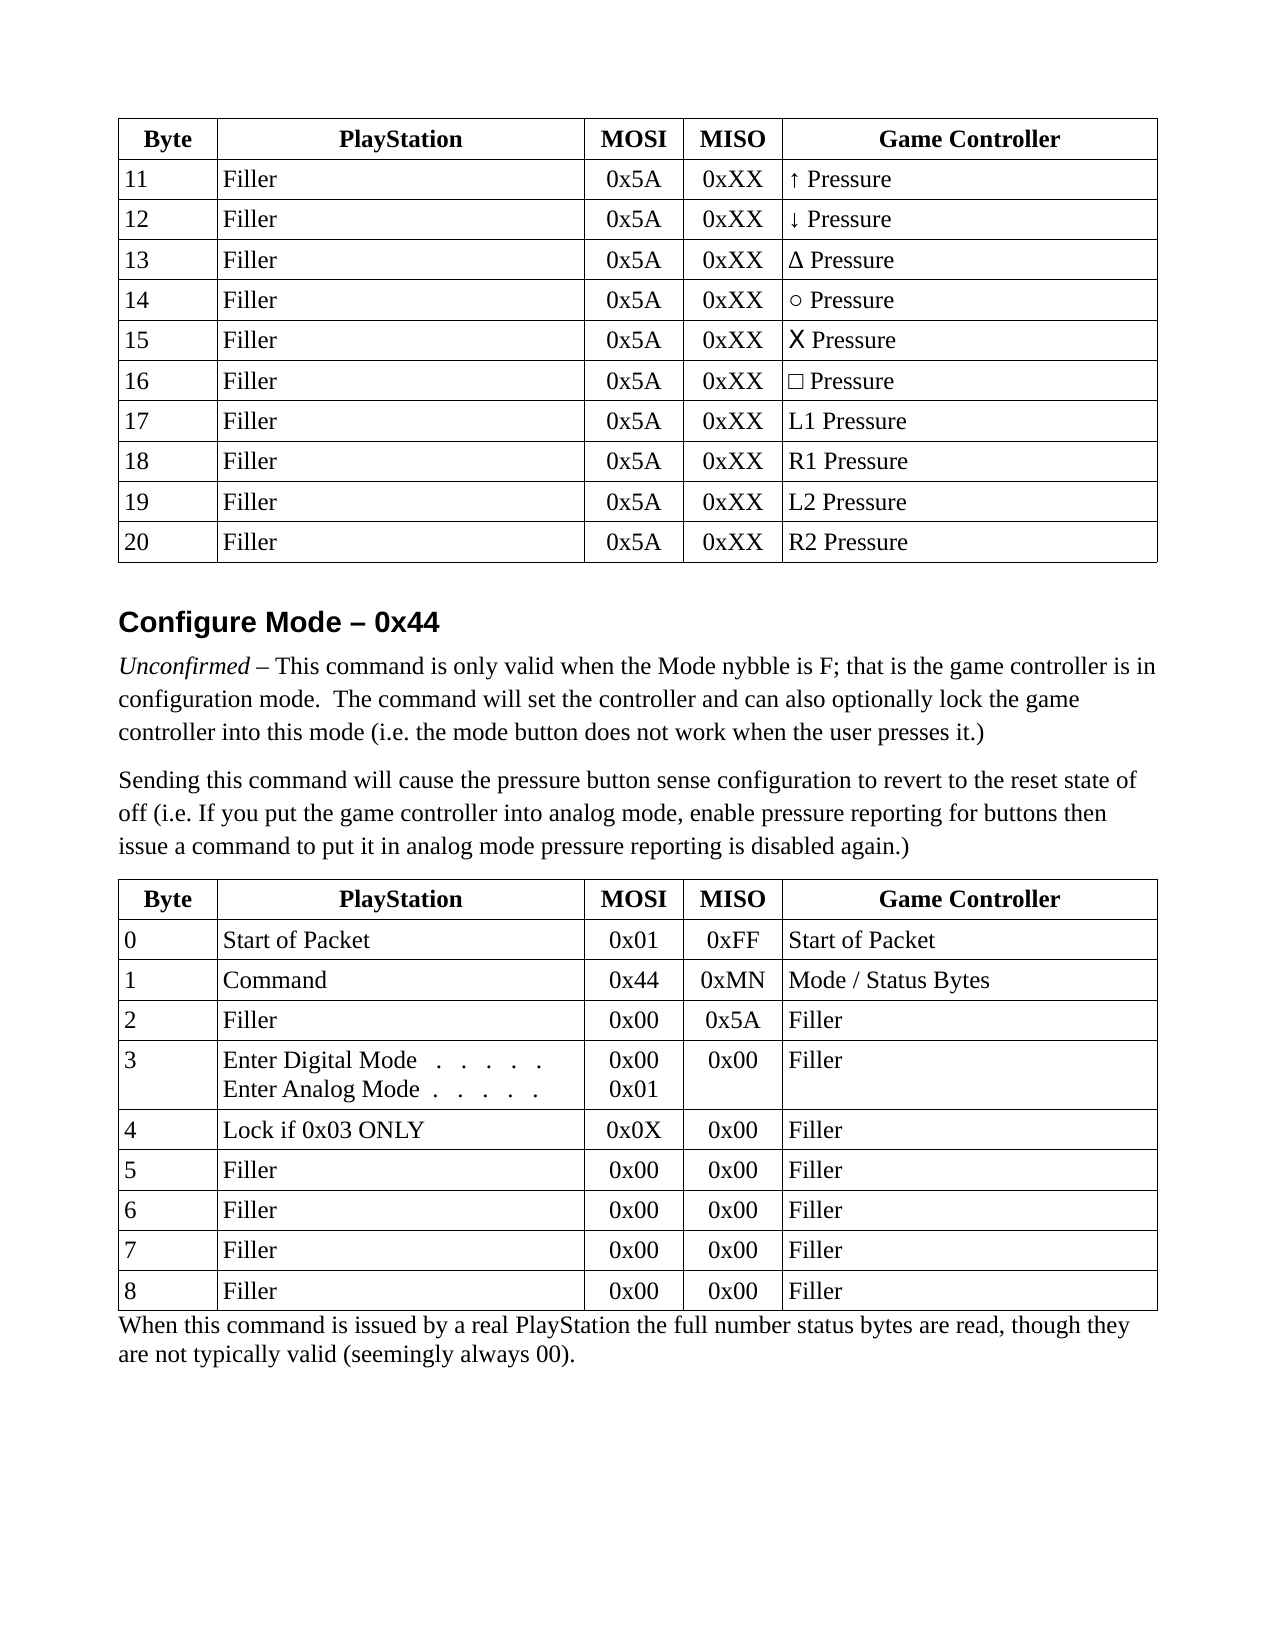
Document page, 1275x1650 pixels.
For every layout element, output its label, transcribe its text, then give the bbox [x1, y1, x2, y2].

table_cell 0x5A [585, 401, 683, 441]
table_cell Filler [218, 1231, 584, 1270]
table_cell 0x5A [585, 321, 683, 360]
table_cell Start of Packet [783, 920, 1157, 959]
table_cell Filler [218, 442, 584, 481]
table_cell 0xXX [684, 200, 782, 239]
table_cell L1 Pressure [783, 401, 1157, 441]
table_cell 0xMN [684, 960, 782, 999]
table_cell 0x00 [585, 1231, 683, 1270]
table_cell 3 [119, 1041, 217, 1109]
table_cell Lock if 0x03 ONLY [218, 1110, 584, 1149]
table_cell Filler [218, 321, 584, 360]
text Sending this command will cause the pressure button sense configuration to revert to the reset state of off (i.e. If you put the game controller into analog mode, enable pressure reporting for buttons then issue a command to put it in analog mode pressure reporting is disabled again.) [118, 765, 1157, 860]
table_cell 6 [119, 1191, 217, 1230]
table_cell 2 [119, 1001, 217, 1040]
table_cell Filler [218, 522, 584, 562]
table_cell 0x5A [585, 482, 683, 521]
table_cell 0x00 [684, 1231, 782, 1270]
table_header PlayStation [218, 880, 584, 919]
table_cell Filler [783, 1041, 1157, 1109]
table_cell 0xXX [684, 522, 782, 562]
subtitle Configure Mode – 0x44 [118, 605, 1157, 639]
table_header Game Controller [783, 119, 1157, 158]
table_cell Filler [783, 1271, 1157, 1310]
table_cell 1 [119, 960, 217, 999]
table_cell Filler [218, 1150, 584, 1189]
table_cell ↓ Pressure [783, 200, 1157, 239]
table_cell Start of Packet [218, 920, 584, 959]
table_cell Filler [218, 482, 584, 521]
table_cell 0xXX [684, 160, 782, 199]
table_cell 8 [119, 1271, 217, 1310]
table_cell 0x5A [585, 200, 683, 239]
table_cell R1 Pressure [783, 442, 1157, 481]
table_cell Filler [783, 1110, 1157, 1149]
table_cell 0x00 [684, 1271, 782, 1310]
table_cell Command [218, 960, 584, 999]
table_cell 19 [119, 482, 217, 521]
table_header MOSI [585, 119, 683, 158]
table_cell 0x00 [585, 1150, 683, 1189]
text When this command is issued by a real PlayStation the full number status bytes are read, though they are not typically valid (seemingly always 00). [118, 1311, 1157, 1368]
table_cell 0xXX [684, 361, 782, 400]
table_header MOSI [585, 880, 683, 919]
table_cell Enter Digital Mode . . . . . Enter Analog Mode . . . . . [218, 1041, 584, 1109]
table_cell 0x00 [585, 1191, 683, 1230]
table_cell 13 [119, 240, 217, 279]
table_cell Filler [783, 1231, 1157, 1270]
table_cell 16 [119, 361, 217, 400]
table_cell 0x5A [585, 160, 683, 199]
table_cell ∆ Pressure [783, 240, 1157, 279]
table_cell 14 [119, 280, 217, 320]
table_cell ○ Pressure [783, 280, 1157, 320]
table_cell □ Pressure [783, 361, 1157, 400]
table_header MISO [684, 880, 782, 919]
table_cell 0x00 0x01 [585, 1041, 683, 1109]
table_cell 0x5A [684, 1001, 782, 1040]
table_cell 11 [119, 160, 217, 199]
table_cell Filler [218, 1271, 584, 1310]
table_cell 0x00 [585, 1271, 683, 1310]
table_cell 5 [119, 1150, 217, 1189]
text Unconfirmed – This command is only valid when the Mode nybble is F; that is the game controller is in configuration mode. The command will set the controller and can also optionally lock the game controller into this mode (i.e. the mode button does not work when the user presses it.) [118, 651, 1157, 746]
table_cell 0x00 [684, 1191, 782, 1230]
table_header Byte [119, 119, 217, 158]
table_cell 4 [119, 1110, 217, 1149]
table_cell Filler [218, 240, 584, 279]
table_cell 7 [119, 1231, 217, 1270]
table_cell Filler [218, 361, 584, 400]
table_cell 0x00 [585, 1001, 683, 1040]
table_header Byte [119, 880, 217, 919]
table_cell 0xXX [684, 401, 782, 441]
table_cell 0xFF [684, 920, 782, 959]
table_cell 0x5A [585, 280, 683, 320]
table_cell 0 [119, 920, 217, 959]
table_cell Filler [218, 200, 584, 239]
table_cell 0x0X [585, 1110, 683, 1149]
table_cell 0xXX [684, 321, 782, 360]
table_cell 0x5A [585, 361, 683, 400]
table_cell 0xXX [684, 240, 782, 279]
table_cell Filler [218, 280, 584, 320]
table_cell Mode / Status Bytes [783, 960, 1157, 999]
table_cell 15 [119, 321, 217, 360]
table_cell 0x5A [585, 240, 683, 279]
table_cell Filler [783, 1150, 1157, 1189]
table_cell 12 [119, 200, 217, 239]
table_cell ↑ Pressure [783, 160, 1157, 199]
table_cell 0x00 [684, 1041, 782, 1109]
table_header PlayStation [218, 119, 584, 158]
table_cell Filler [218, 401, 584, 441]
table_cell 0xXX [684, 442, 782, 481]
table_cell 0x00 [684, 1110, 782, 1149]
table_cell 0x00 [684, 1150, 782, 1189]
table_cell 0x5A [585, 522, 683, 562]
table_cell 0x44 [585, 960, 683, 999]
table_cell 20 [119, 522, 217, 562]
table_cell 0xXX [684, 280, 782, 320]
table_header Game Controller [783, 880, 1157, 919]
table_cell 18 [119, 442, 217, 481]
table_cell Filler [218, 1001, 584, 1040]
table_cell Filler [218, 1191, 584, 1230]
table_cell X Pressure [783, 321, 1157, 360]
table_cell 17 [119, 401, 217, 441]
table_cell 0xXX [684, 482, 782, 521]
table_cell R2 Pressure [783, 522, 1157, 562]
table_cell 0x01 [585, 920, 683, 959]
table_cell 0x5A [585, 442, 683, 481]
table_cell L2 Pressure [783, 482, 1157, 521]
table_cell Filler [218, 160, 584, 199]
table_cell Filler [783, 1191, 1157, 1230]
table_header MISO [684, 119, 782, 158]
table_cell Filler [783, 1001, 1157, 1040]
